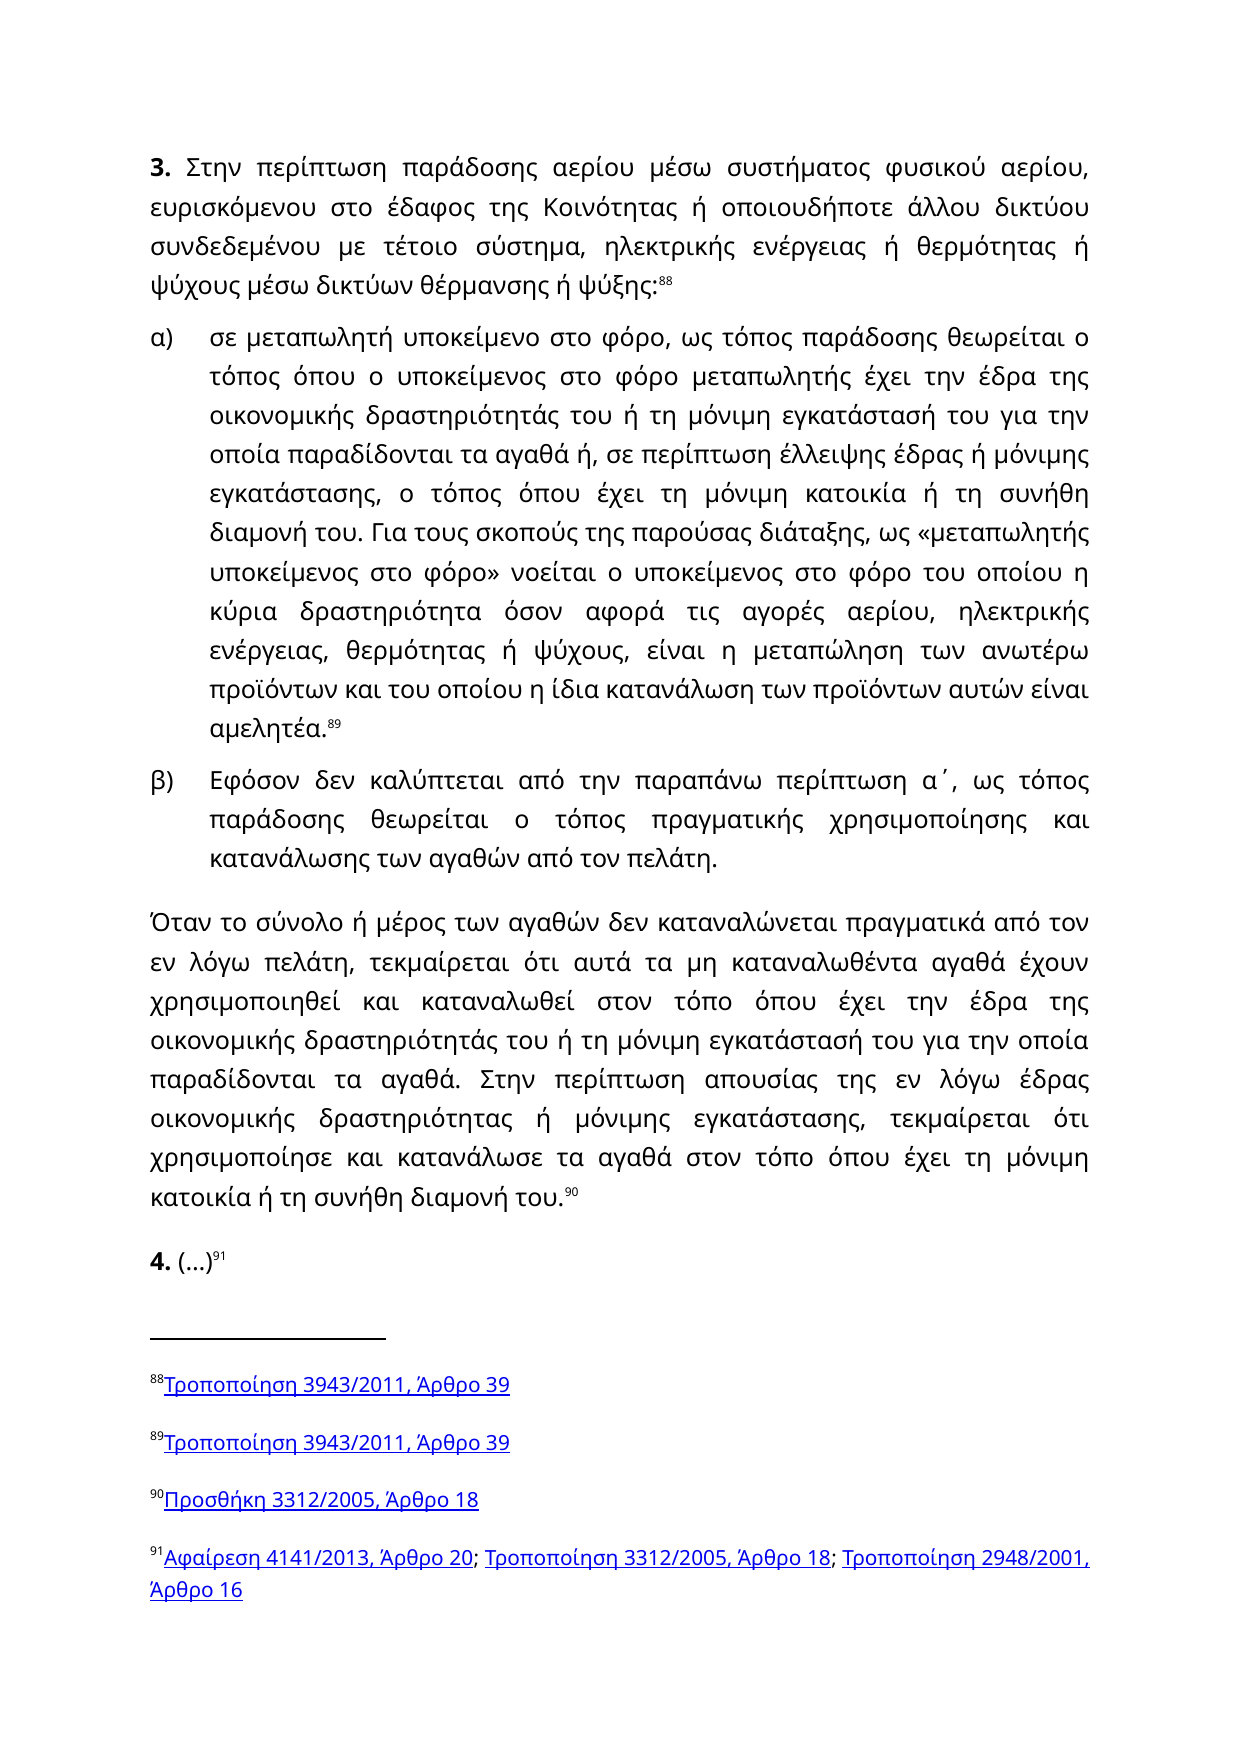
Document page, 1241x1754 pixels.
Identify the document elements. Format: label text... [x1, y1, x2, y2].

text Προσθήκη 3312/2005, Άρθρο 18 [150, 1485, 1090, 1514]
text Τροποποίηση 3943/2011, Άρθρο 39 [150, 1370, 1090, 1398]
list β) Εφόσον δεν καλύπτεται από την παραπάνω περίπτωση α΄, ως τόπος παράδοσης θεωρείται ο τόπος πραγματικής χρησιμοποίησης και κατανάλωσης των αγαθών από τον πελάτη. [150, 762, 1090, 875]
text 4. (…) [150, 1243, 1090, 1277]
text Τροποποίηση 3943/2011, Άρθρο 39 [150, 1428, 1090, 1456]
text 3. Στην περίπτωση παράδοσης αερίου μέσω συστήματος φυσικού αερίου, ευρισκόμενου στο έδαφος της Κοινότητας ή οποιουδήποτε άλλου δικτύου συνδεδεμένου με τέτοιο σύστημα, ηλεκτρικής ενέργειας ή θερμότητας ή ψύχους μέσω δικτύων θέρμανσης ή ψύξης: [150, 150, 1090, 302]
list α) σε μεταπωλητή υποκείμενο στο φόρο, ως τόπος παράδοσης θεωρείται ο τόπος όπου ο υποκείμενος στο φόρο μεταπωλητής έχει την έδρα της οικονομικής δραστηριότητάς του ή τη μόνιμη εγκατάστασή του για την οποία παραδίδονται τα αγαθά ή, σε περίπτωση έλλειψης έδρας ή μόνιμης εγκατάστασης, ο τόπος όπου έχει τη μόνιμη κατοικία ή τη συνήθη διαμονή του. Για τους σκοπούς της παρούσας διάταξης, ως «μεταπωλητής υποκείμενος στο φόρο» νοείται ο υποκείμενος στο φόρο του οποίου η κύρια δραστηριότητα όσον αφορά τις αγορές αερίου, ηλεκτρικής ενέργειας, θερμότητας ή ψύχους, είναι η μεταπώληση των ανωτέρω προϊόντων και του οποίου η ίδια κατανάλωση των προϊόντων αυτών είναι αμελητέα. [150, 319, 1090, 745]
text Αφαίρεση 4141/2013, Άρθρο 20; Τροποποίηση 3312/2005, Άρθρο 18; Τροποποίηση 2948/2001, Άρθρο 16 [150, 1543, 1090, 1604]
text Όταν το σύνολο ή μέρος των αγαθών δεν καταναλώνεται πραγματικά από τον εν λόγω πελάτη, τεκμαίρεται ότι αυτά τα μη καταναλωθέντα αγαθά έχουν χρησιμοποιηθεί και καταναλωθεί στον τόπο όπου έχει την έδρα της οικονομικής δραστηριότητάς του ή τη μόνιμη εγκατάστασή του για την οποία παραδίδονται τα αγαθά. Στην περίπτωση απουσίας της εν λόγω έδρας οικονομικής δραστηριότητας ή μόνιμης εγκατάστασης, τεκμαίρεται ότι χρησιμοποίησε και κατανάλωσε τα αγαθά στον τόπο όπου έχει τη μόνιμη κατοικία ή τη συνήθη διαμονή του. [150, 905, 1090, 1213]
